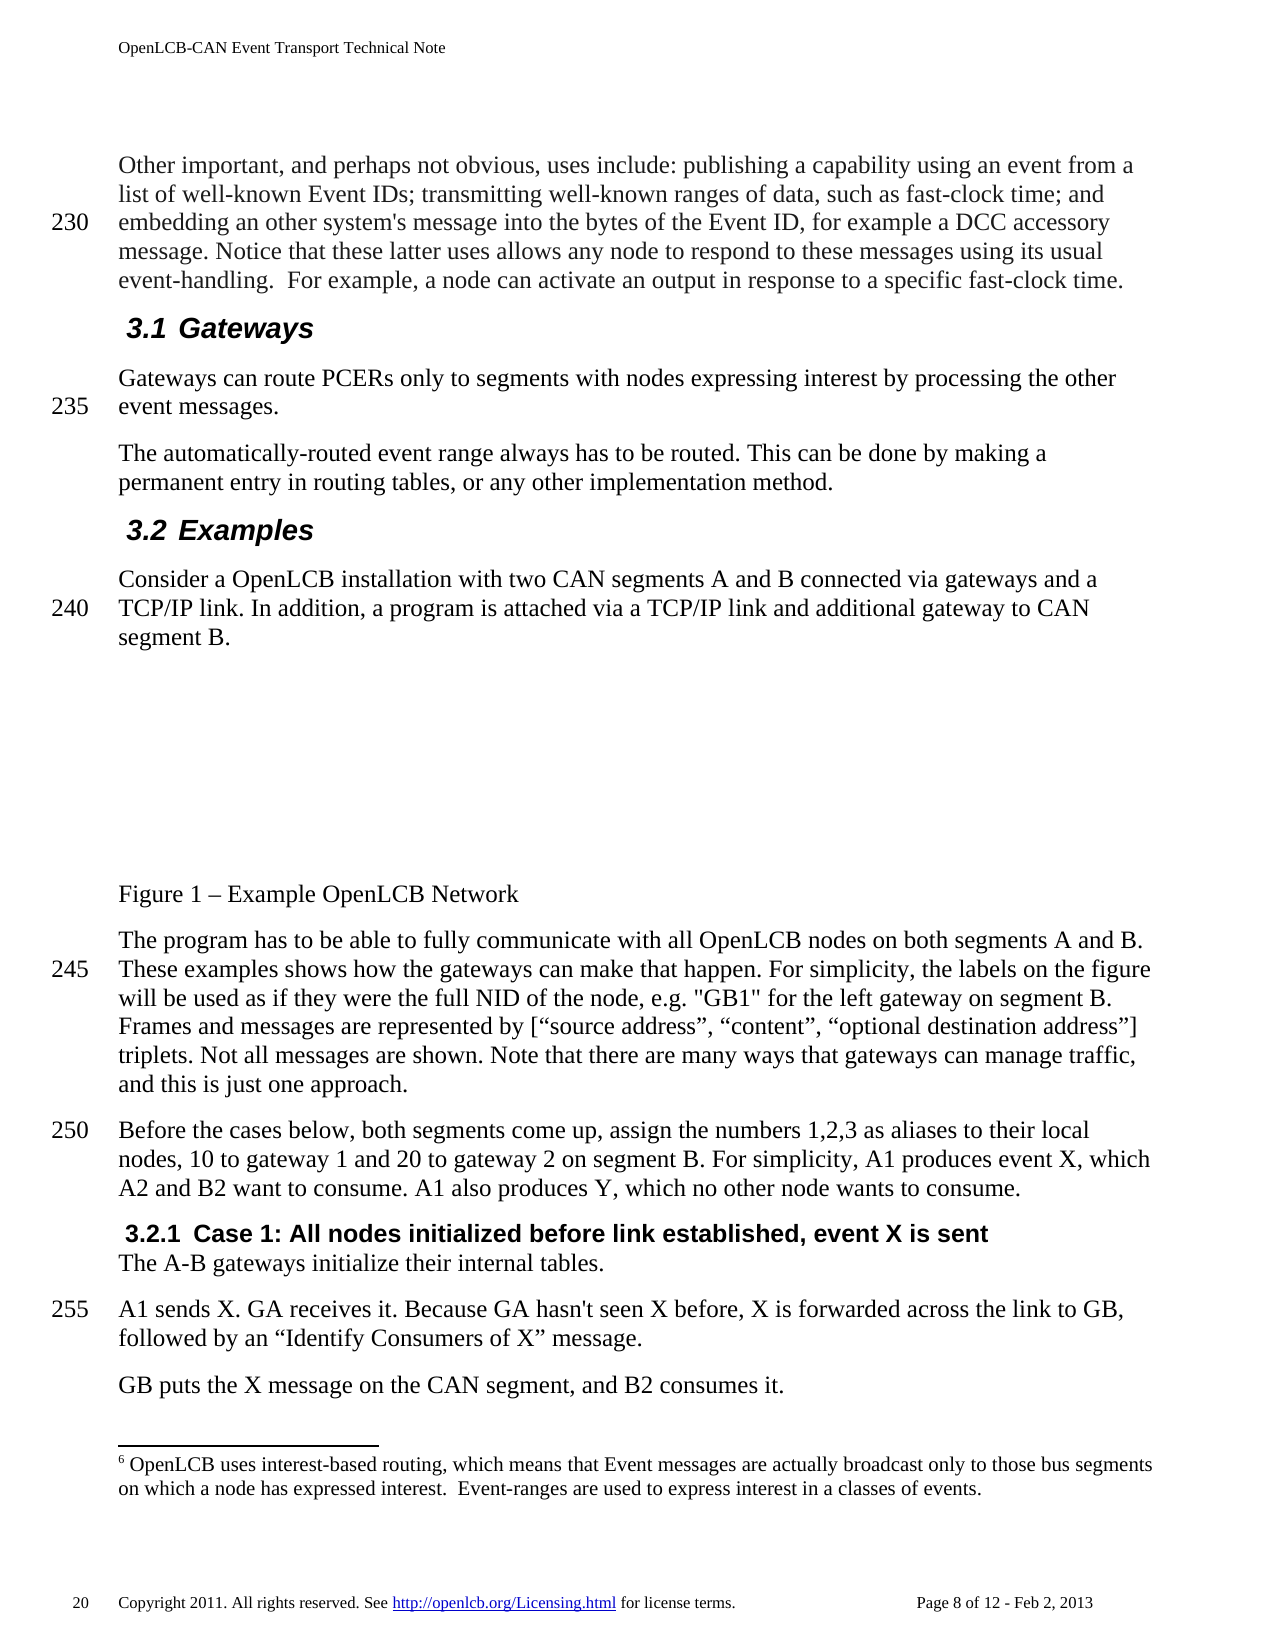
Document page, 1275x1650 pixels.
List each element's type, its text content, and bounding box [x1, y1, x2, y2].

text Gateways can route PCERs only to segments with nodes expressing interest by processing the other event messages. [118, 363, 1157, 420]
text Before the cases below, both segments come up, assign the numbers 1,2,3 as aliases to their local nodes, 10 to gateway 1 and 20 to gateway 2 on segment B. For simplicity, A1 produces event X, which A2 and B2 want to consume. A1 also produces Y, which no other node wants to consume. [118, 1115, 1157, 1202]
text The program has to be able to fully communicate with all OpenLCB nodes on both segments A and B. These examples shows how the gateways can make that happen. For simplicity, the labels on the figure will be used as if they were the full NID of the node, e.g. "GB1" for the left gateway on segment B. Frames and messages are represented by [“source address”, “content”, “optional destination address”] triplets. Not all messages are shown. Note that there are many ways that gateways can manage traffic, and this is just one approach. [118, 925, 1157, 1098]
text Other important, and perhaps not obvious, uses include: publishing a capability using an event from a list of well-known Event IDs; transmitting well-known ranges of data, such as fast-clock time; and embedding an other system's message into the bytes of the Event ID, for example a DCC accessory message. Notice that these latter uses allows any node to respond to these messages using its usual event-handling. For example, a node can activate an output in response to a specific fast-clock time. [118, 150, 1157, 294]
text The automatically-routed event range always has to be routed. This can be done by making a permanent entry in routing tables, or any other implementation method. [118, 438, 1157, 495]
subtitle Case 1: All nodes initialized before link established, event X is sent [118, 1219, 1157, 1248]
subtitle Gateways [118, 311, 1157, 345]
text OpenLCB uses interest-based routing, which means that Event messages are actually broadcast only to those bus segments on which a node has expressed interest. Event-ranges are used to express interest in a classes of events. [118, 1452, 1157, 1500]
text A1 sends X. GA receives it. Because GA hasn't seen X before, X is forwarded across the link to GB, followed by an “Identify Consumers of X” message. [118, 1294, 1157, 1352]
text Figure 1 – Example OpenLCB Network [118, 879, 1157, 907]
text GB puts the X message on the CAN segment, and B2 consumes it. [118, 1370, 1157, 1398]
text Consider a OpenLCB installation with two CAN segments A and B connected via gateways and a TCP/IP link. In addition, a program is attached via a TCP/IP link and additional gateway to CAN segment B. [118, 564, 1157, 651]
text The A-B gateways initialize their internal tables. [118, 1248, 1157, 1277]
subtitle Examples [118, 513, 1157, 547]
